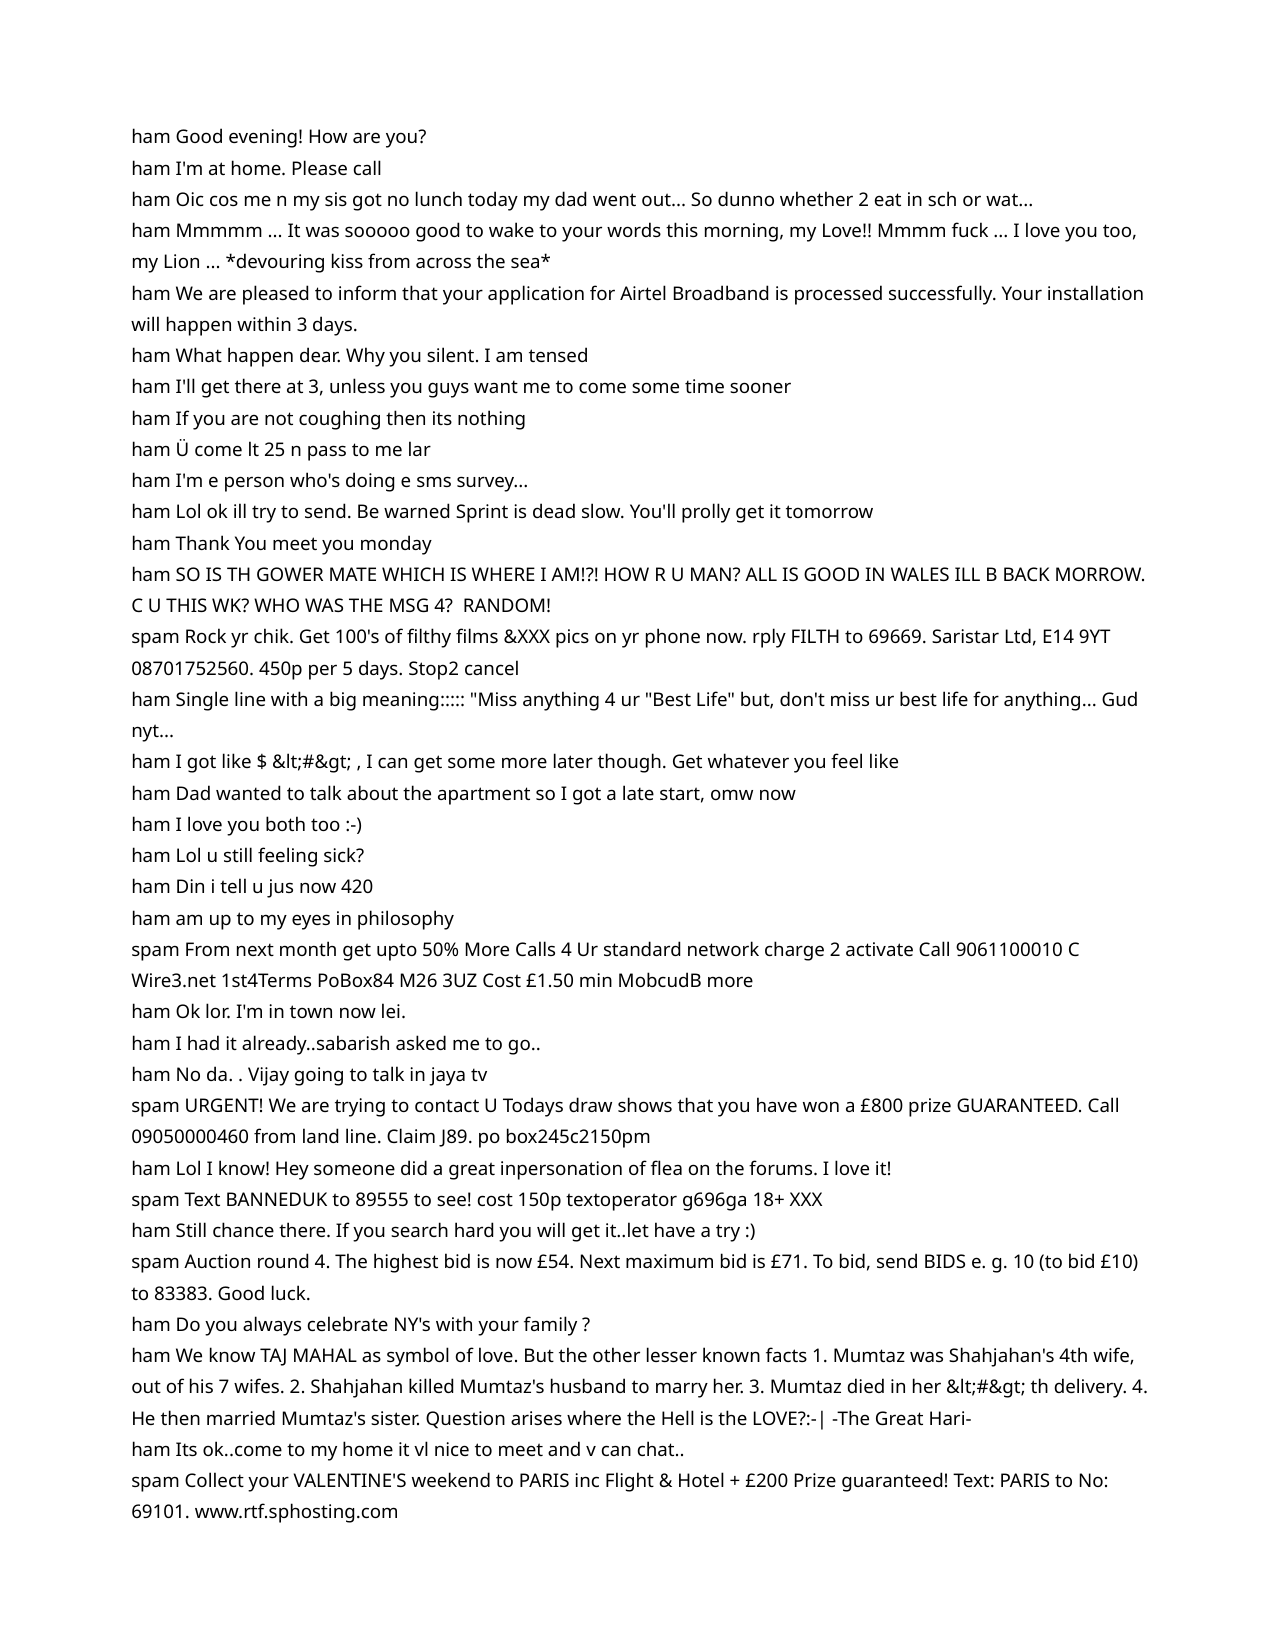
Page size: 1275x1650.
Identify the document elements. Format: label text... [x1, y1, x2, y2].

table_cell spam Collect your VALENTINE'S weekend to PARIS inc Flight & Hotel + £200 Prize guaranteed! Text: PARIS to No: 69101. www.rtf.sphosting.com [131, 1462, 1157, 1524]
table_cell [118, 462, 131, 493]
table_cell [118, 1212, 131, 1243]
table_cell [118, 774, 131, 806]
table_cell [118, 493, 131, 524]
table_cell [118, 524, 131, 556]
table_cell [118, 149, 131, 181]
table_cell ham I'm e person who's doing e sms survey... [131, 462, 1157, 493]
table_cell [118, 743, 131, 774]
table_cell [118, 837, 131, 868]
table_cell [118, 868, 131, 899]
table_cell [118, 337, 131, 368]
table_cell spam From next month get upto 50% More Calls 4 Ur standard network charge 2 activate Call 9061100010 C Wire3.net 1st4Terms PoBox84 M26 3UZ Cost £1.50 min MobcudB more [131, 931, 1157, 993]
table_cell ham If you are not coughing then its nothing [131, 399, 1157, 431]
table_cell ham Lol u still feeling sick? [131, 837, 1157, 868]
table_cell [118, 1306, 131, 1337]
table_cell ham Single line with a big meaning::::: "Miss anything 4 ur "Best Life" but, don't miss ur best life for anything... Gud nyt... [131, 681, 1157, 743]
table_cell ham Mmmmm ... It was sooooo good to wake to your words this morning, my Love!! Mmmm fuck ... I love you too, my Lion ... *devouring kiss from across the sea* [131, 212, 1157, 274]
table_cell ham Thank You meet you monday [131, 524, 1157, 556]
table_cell [118, 931, 131, 993]
table_cell [118, 1431, 131, 1462]
table_cell ham We are pleased to inform that your application for Airtel Broadband is processed successfully. Your installation will happen within 3 days. [131, 274, 1157, 337]
table_cell ham I got like $ &lt;#&gt; , I can get some more later though. Get whatever you feel like [131, 743, 1157, 774]
table_cell ham SO IS TH GOWER MATE WHICH IS WHERE I AM!?! HOW R U MAN? ALL IS GOOD IN WALES ILL B BACK MORROW. C U THIS WK? WHO WAS THE MSG 4?  RANDOM! [131, 556, 1157, 618]
table_cell [118, 1149, 131, 1181]
table_cell [118, 1243, 131, 1306]
table_cell [118, 1337, 131, 1431]
table_cell ham I'm at home. Please call [131, 149, 1157, 181]
table_cell [118, 806, 131, 837]
table_cell spam Auction round 4. The highest bid is now £54. Next maximum bid is £71. To bid, send BIDS e. g. 10 (to bid £10) to 83383. Good luck. [131, 1243, 1157, 1306]
table_cell spam URGENT! We are trying to contact U Todays draw shows that you have won a £800 prize GUARANTEED. Call 09050000460 from land line. Claim J89. po box245c2150pm [131, 1087, 1157, 1149]
table_cell ham am up to my eyes in philosophy [131, 899, 1157, 931]
table_cell [118, 681, 131, 743]
table_cell ham I love you both too :-) [131, 806, 1157, 837]
table_cell [118, 368, 131, 399]
table_cell ham Ü come lt 25 n pass to me lar [131, 431, 1157, 462]
table_cell ham Dad wanted to talk about the apartment so I got a late start, omw now [131, 774, 1157, 806]
table_cell ham We know TAJ MAHAL as symbol of love. But the other lesser known facts 1. Mumtaz was Shahjahan's 4th wife, out of his 7 wifes. 2. Shahjahan killed Mumtaz's husband to marry her. 3. Mumtaz died in her &lt;#&gt; th delivery. 4. He then married Mumtaz's sister. Question arises where the Hell is the LOVE?:-| -The Great Hari- [131, 1337, 1157, 1431]
table_cell ham Good evening! How are you? [131, 118, 1157, 149]
table_cell ham I had it already..sabarish asked me to go.. [131, 1024, 1157, 1056]
table_cell ham Still chance there. If you search hard you will get it..let have a try :) [131, 1212, 1157, 1243]
table_cell [118, 399, 131, 431]
table_cell [118, 993, 131, 1024]
table_cell ham I'll get there at 3, unless you guys want me to come some time sooner [131, 368, 1157, 399]
table_cell ham What happen dear. Why you silent. I am tensed [131, 337, 1157, 368]
table_cell [118, 1056, 131, 1087]
table_cell ham Lol ok ill try to send. Be warned Sprint is dead slow. You'll prolly get it tomorrow [131, 493, 1157, 524]
table_cell ham Din i tell u jus now 420 [131, 868, 1157, 899]
table_cell [118, 118, 131, 149]
table_cell [118, 181, 131, 212]
table_cell [118, 274, 131, 337]
table_cell [118, 1462, 131, 1524]
table_cell ham Oic cos me n my sis got no lunch today my dad went out... So dunno whether 2 eat in sch or wat... [131, 181, 1157, 212]
table_cell [118, 431, 131, 462]
table_cell ham Its ok..come to my home it vl nice to meet and v can chat.. [131, 1431, 1157, 1462]
table_cell spam Rock yr chik. Get 100's of filthy films &XXX pics on yr phone now. rply FILTH to 69669. Saristar Ltd, E14 9YT 08701752560. 450p per 5 days. Stop2 cancel [131, 618, 1157, 681]
table_cell ham Ok lor. I'm in town now lei. [131, 993, 1157, 1024]
table_cell [118, 1024, 131, 1056]
table_cell [118, 556, 131, 618]
table_cell [118, 1087, 131, 1149]
table_cell ham Do you always celebrate NY's with your family ? [131, 1306, 1157, 1337]
table_cell [118, 618, 131, 681]
table_cell ham Lol I know! Hey someone did a great inpersonation of flea on the forums. I love it! [131, 1149, 1157, 1181]
table_cell [118, 1181, 131, 1212]
table_cell spam Text BANNEDUK to 89555 to see! cost 150p textoperator g696ga 18+ XXX [131, 1181, 1157, 1212]
table_cell [118, 212, 131, 274]
table_cell [118, 899, 131, 931]
table_cell ham No da. . Vijay going to talk in jaya tv [131, 1056, 1157, 1087]
